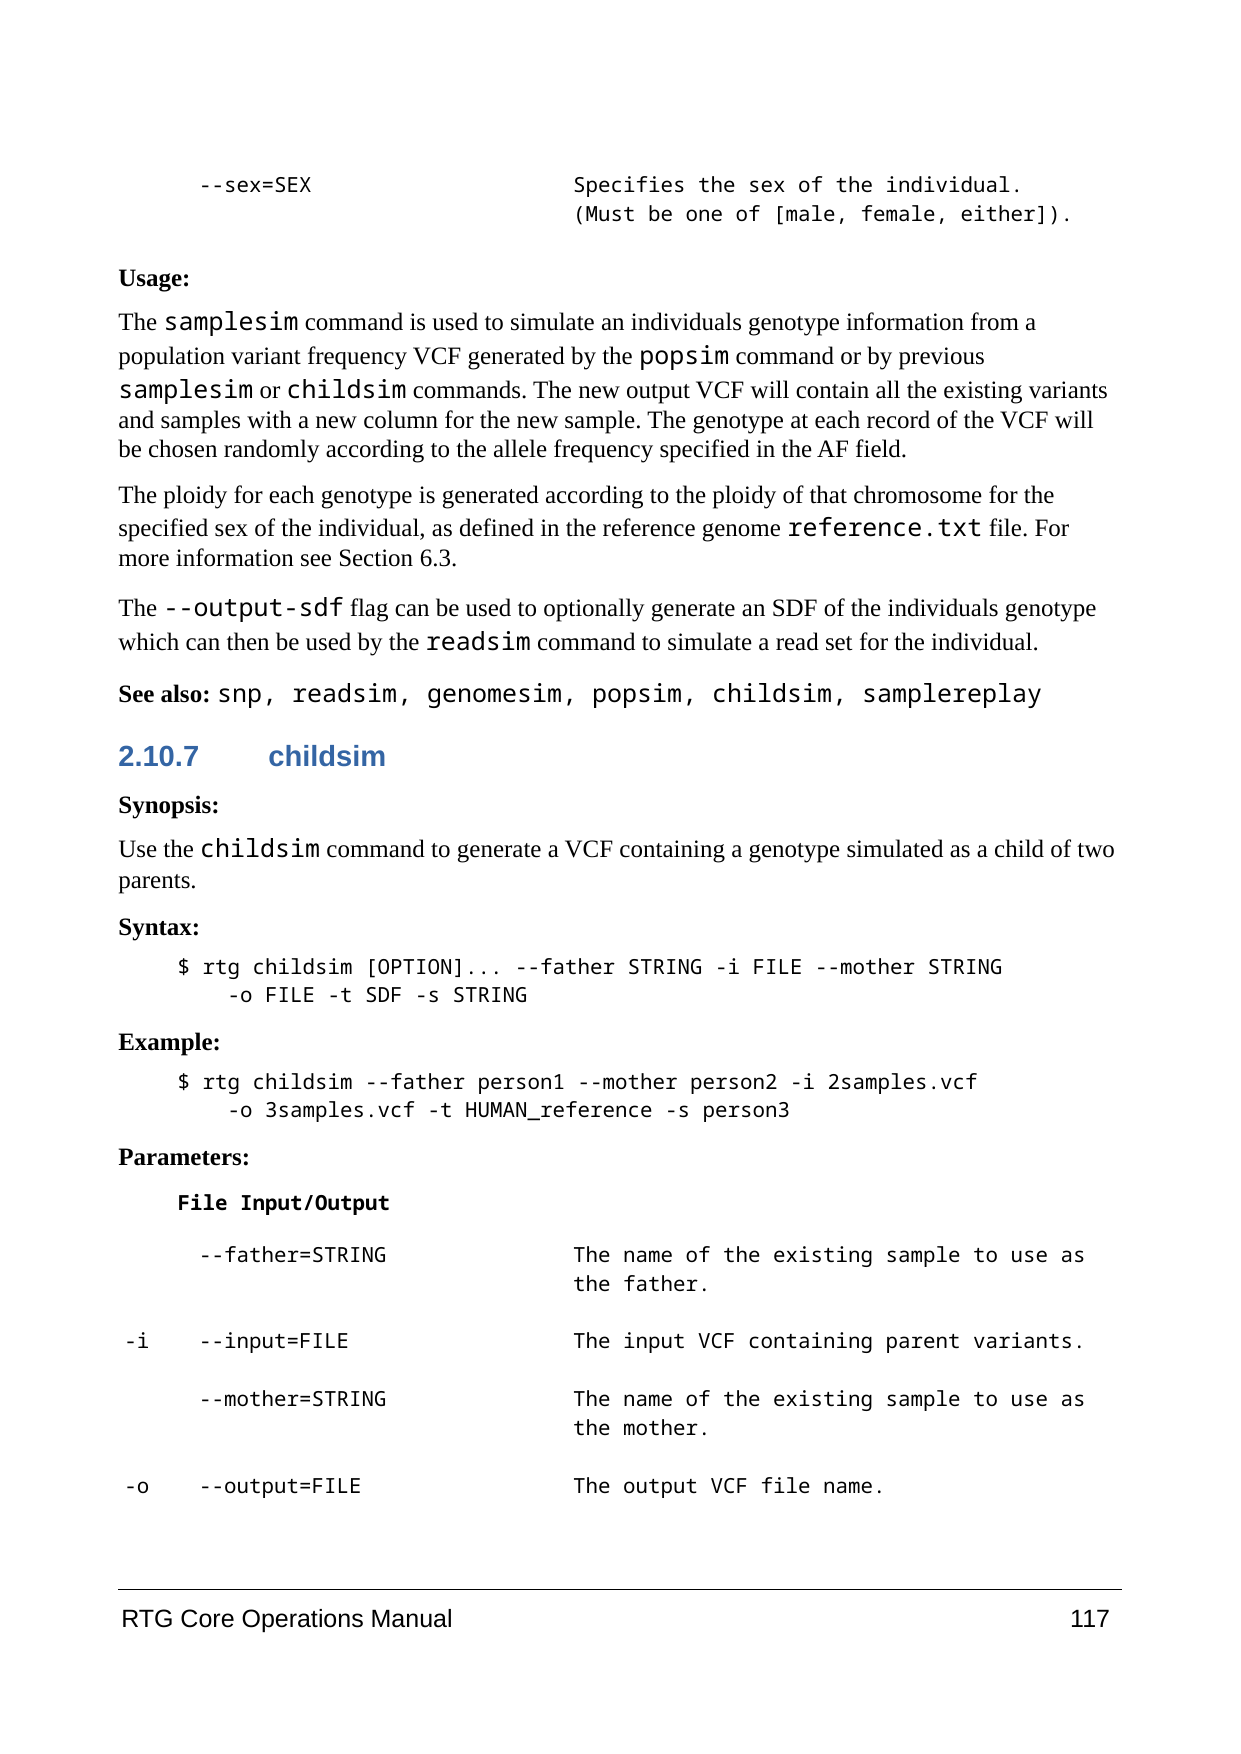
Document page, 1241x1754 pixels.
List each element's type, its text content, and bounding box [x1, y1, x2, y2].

table_cell --input=FILE [193, 1315, 567, 1373]
subtitle Parameters: [118, 1142, 1122, 1171]
text File Input/Output [177, 1188, 1122, 1217]
text The ploidy for each genotype is generated according to the ploidy of that chromosome for the specified sex of the individual, as defined in the reference genome reference.txt file. For more information see Section 6.3. [118, 481, 1122, 572]
table_header --father=STRING [193, 1229, 567, 1315]
subtitle Syntax: [118, 912, 1122, 940]
table_cell The name of the existing sample to use as the mother. [567, 1373, 1093, 1459]
table_cell --output=FILE [193, 1459, 567, 1517]
text $ rtg childsim [OPTION]... --father STRING -i FILE --mother STRING -o FILE -t SDF -s STRING [177, 952, 1122, 1009]
subtitle Example: [118, 1027, 1122, 1055]
table_header [118, 1229, 193, 1315]
table_cell Specifies the sex of the individual. (Must be one of [male, female, either]). [567, 159, 1093, 245]
subtitle childsim [118, 739, 1122, 773]
table_cell --sex=SEX [193, 159, 567, 245]
table_cell The input VCF containing parent variants. [567, 1315, 1093, 1373]
table_cell [118, 1373, 193, 1459]
text See also: snp, readsim, genomesim, popsim, childsim, samplereplay [118, 676, 1122, 710]
text $ rtg childsim --father person1 --mother person2 -i 2samples.vcf -o 3samples.vcf -t HUMAN_reference -s person3 [177, 1067, 1122, 1124]
table_cell [118, 159, 193, 245]
text The samplesim command is used to simulate an individuals genotype information from a population variant frequency VCF generated by the popsim command or by previous samplesim or childsim commands. The new output VCF will contain all the existing variants and samples with a new column for the new sample. The genotype at each record of the VCF will be chosen randomly according to the allele frequency specified in the AF field. [118, 303, 1122, 463]
text Use the childsim command to generate a VCF containing a genotype simulated as a child of two parents. [118, 831, 1122, 894]
text The --output-sdf flag can be used to optionally generate an SDF of the individuals genotype which can then be used by the readsim command to simulate a read set for the individual. [118, 590, 1122, 658]
table_cell --mother=STRING [193, 1373, 567, 1459]
subtitle Synopsis: [118, 791, 1122, 819]
table_cell -o [118, 1459, 193, 1517]
table_cell The output VCF file name. [567, 1459, 1093, 1517]
table_header The name of the existing sample to use as the father. [567, 1229, 1093, 1315]
subtitle Usage: [118, 263, 1122, 291]
table_cell -i [118, 1315, 193, 1373]
